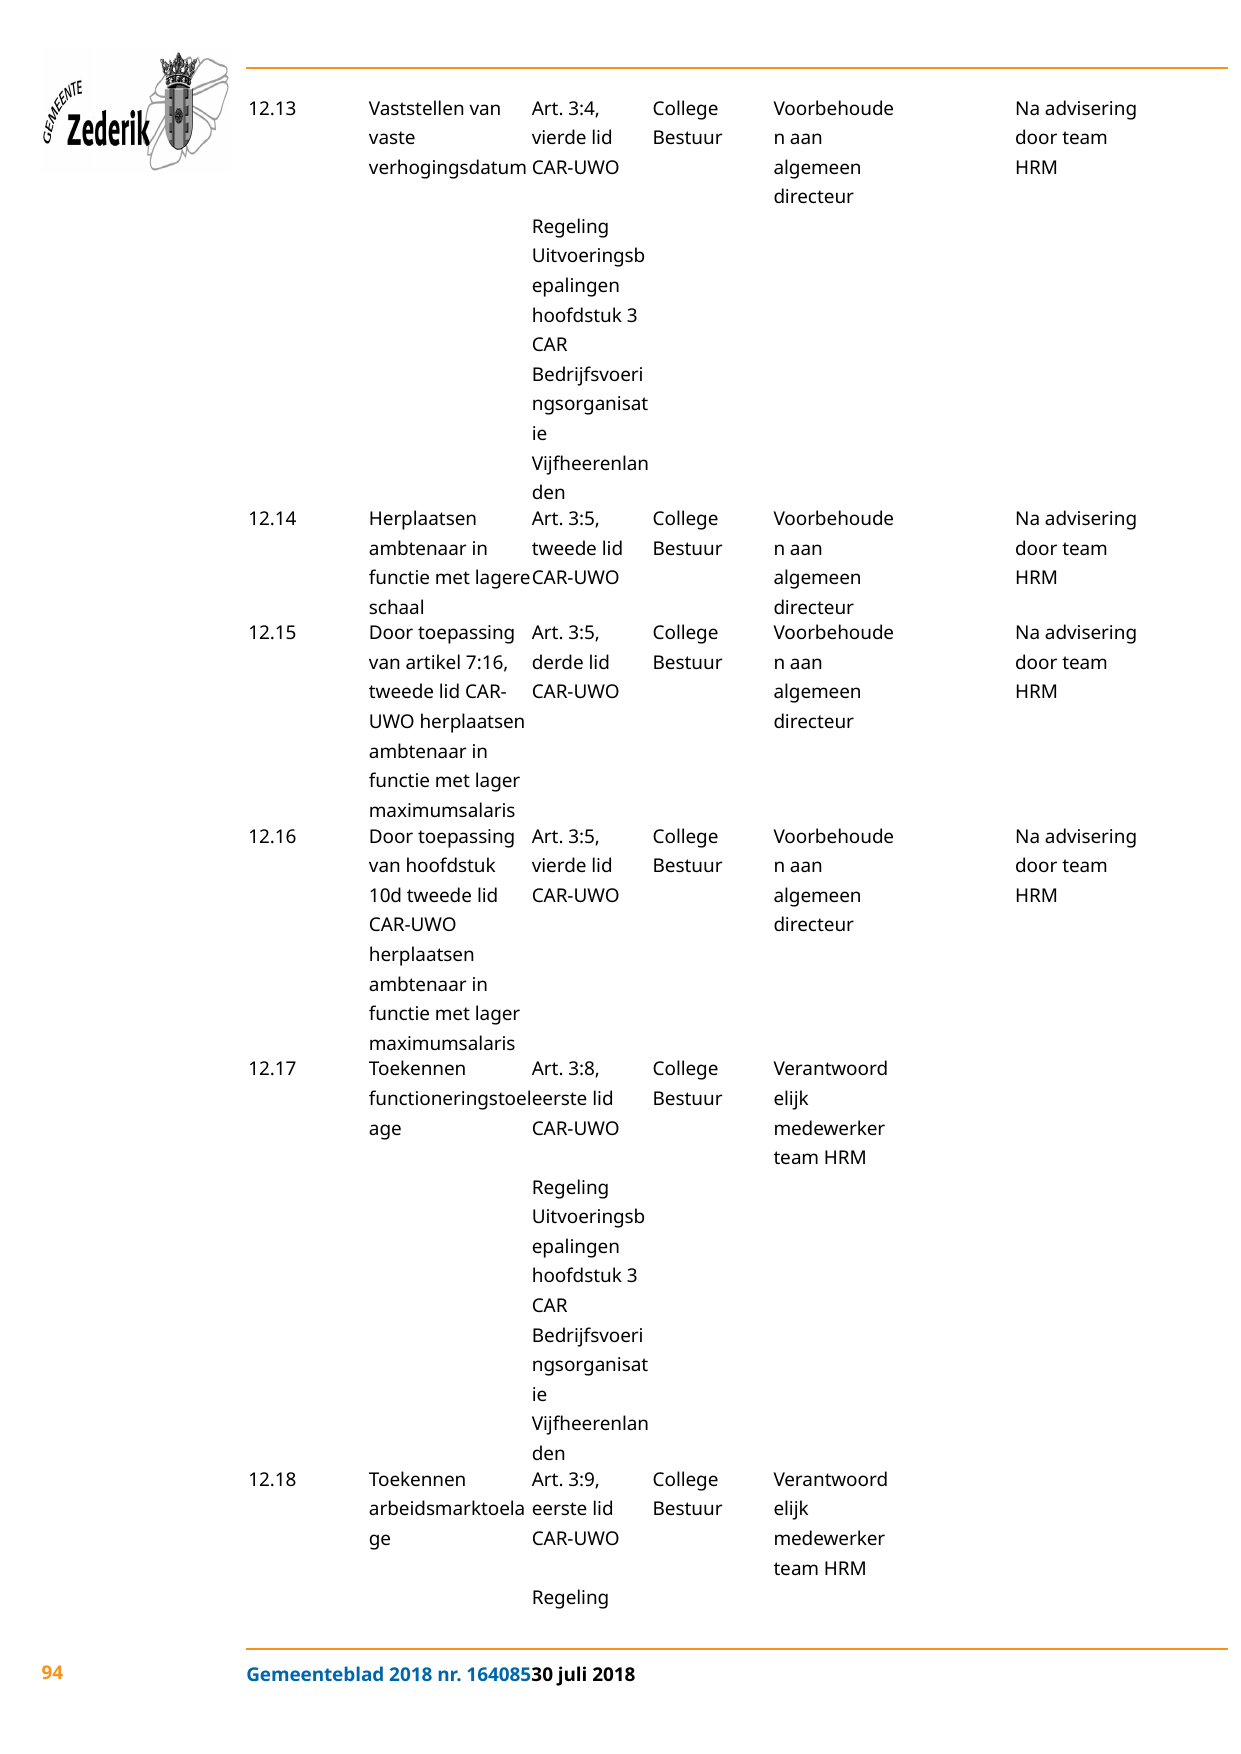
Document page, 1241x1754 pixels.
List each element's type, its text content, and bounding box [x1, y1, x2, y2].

table_cell Voorbehouden aan algemeen directeur [773, 823, 894, 1056]
table_cell Vaststellen van vaste verhogingsdatum [369, 95, 532, 505]
table_cell [894, 95, 1015, 505]
table_cell College Bestuur [653, 95, 773, 505]
table_cell Art. 3:5, tweede lid CAR-UWO [532, 505, 652, 619]
table_cell Verantwoordelijk medewerker team HRM [773, 1466, 894, 1610]
table_cell Na advisering door team HRM [1015, 95, 1152, 505]
table_cell College Bestuur [653, 823, 773, 1056]
table_cell College Bestuur [653, 1466, 773, 1610]
table_cell Art. 3:8, eerste lid CAR-UWO Regeling Uitvoeringsbepalingen hoofdstuk 3 CAR Bedrijfsvoeringsorganisatie Vijfheerenlanden [532, 1056, 652, 1466]
table_cell 12.17 [248, 1056, 369, 1466]
table_cell [1015, 1056, 1152, 1466]
table_cell 12.15 [248, 620, 369, 823]
table_cell Herplaatsen ambtenaar in functie met lagere schaal [369, 505, 532, 619]
table_cell College Bestuur [653, 620, 773, 823]
table_cell [894, 823, 1015, 1056]
table_cell [894, 1466, 1015, 1610]
table_cell Na advisering door team HRM [1015, 823, 1152, 1056]
table_cell Na advisering door team HRM [1015, 505, 1152, 619]
table_cell College Bestuur [653, 505, 773, 619]
table_cell 12.13 [248, 95, 369, 505]
table_cell Voorbehouden aan algemeen directeur [773, 95, 894, 505]
table_cell Door toepassing van artikel 7:16, tweede lid CAR-UWO herplaatsen ambtenaar in functie met lager maximumsalaris [369, 620, 532, 823]
table_cell Art. 3:4, vierde lid CAR-UWO Regeling Uitvoeringsbepalingen hoofdstuk 3 CAR Bedrijfsvoeringsorganisatie Vijfheerenlanden [532, 95, 652, 505]
table_cell [894, 1056, 1015, 1466]
table_cell College Bestuur [653, 1056, 773, 1466]
table_cell Art. 3:5, vierde lid CAR-UWO [532, 823, 652, 1056]
table_cell 12.14 [248, 505, 369, 619]
table_cell [1015, 1466, 1152, 1610]
table_cell Art. 3:9, eerste lid CAR-UWO Regeling [532, 1466, 652, 1610]
table_cell [894, 505, 1015, 619]
table_cell 12.16 [248, 823, 369, 1056]
table_cell Door toepassing van hoofdstuk 10d tweede lid CAR-UWO herplaatsen ambtenaar in functie met lager maximumsalaris [369, 823, 532, 1056]
table_cell Toekennen arbeidsmarktoelage [369, 1466, 532, 1610]
table_cell [894, 620, 1015, 823]
table_cell Verantwoordelijk medewerker team HRM [773, 1056, 894, 1466]
table_cell Voorbehouden aan algemeen directeur [773, 505, 894, 619]
table_cell Toekennen functioneringstoelage [369, 1056, 532, 1466]
table_cell 12.18 [248, 1466, 369, 1610]
table_cell Voorbehouden aan algemeen directeur [773, 620, 894, 823]
picture [41, 47, 231, 172]
table_cell Art. 3:5, derde lid CAR-UWO [532, 620, 652, 823]
table_cell Na advisering door team HRM [1015, 620, 1152, 823]
